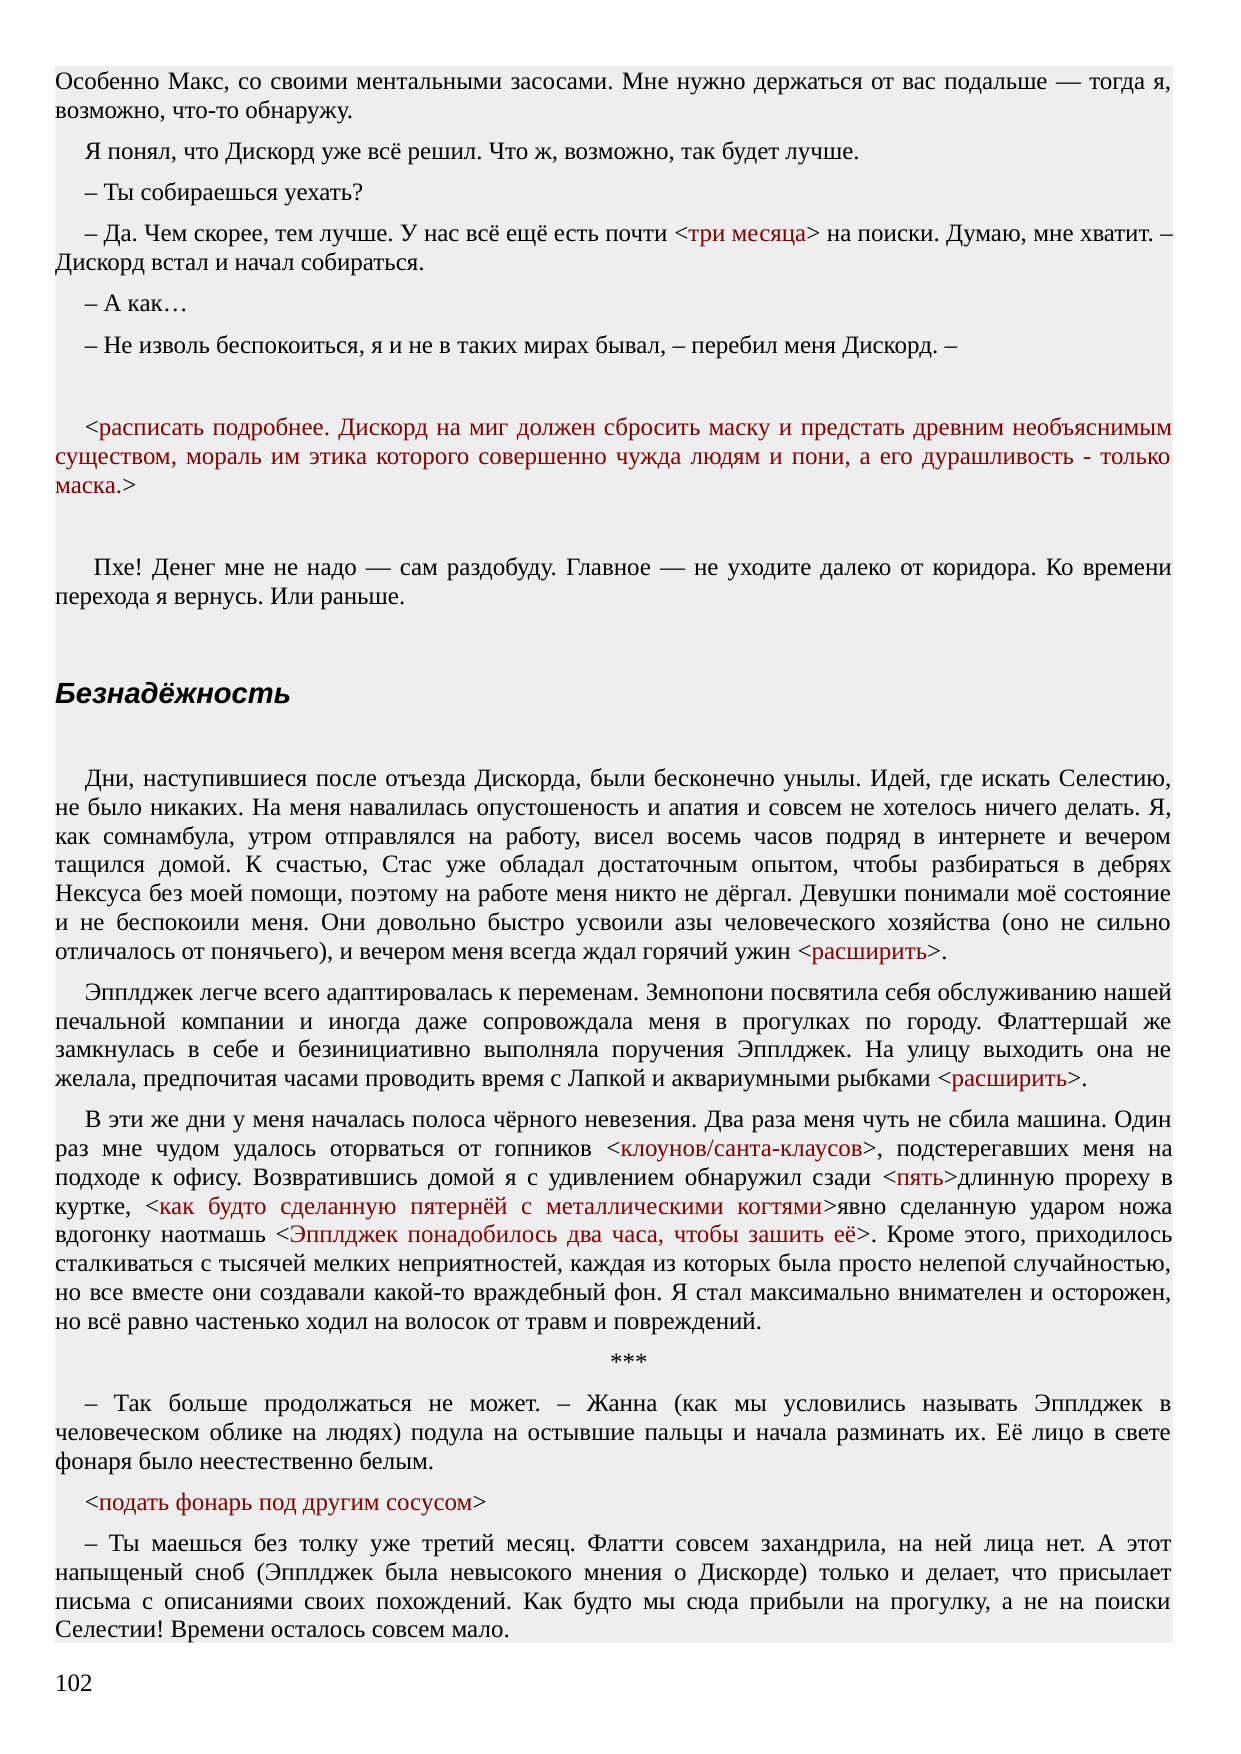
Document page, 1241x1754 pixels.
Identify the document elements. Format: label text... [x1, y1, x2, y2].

text <подать фонарь под другим сосусом> [55, 1487, 1173, 1516]
text – Да. Чем скорее, тем лучше. У нас всё ещё есть почти <три месяца> на поиски. Думаю, мне хватит. – Дискорд встал и начал собираться. [55, 218, 1173, 276]
text В эти же дни у меня началась полоса чёрного невезения. Два раза меня чуть не сбила машина. Один раз мне чудом удалось оторваться от гопников <клоунов/санта-клаусов>, подстерегавших меня на подходе к офису. Возвратившись домой я с удивлением обнаружил сзади <пять>длинную прореху в куртке, <как будто сделанную пятернёй с металлическими когтями>явно сделанную ударом ножа вдогонку наотмашь <Эпплджек понадобилось два часа, чтобы зашить её>. Кроме этого, приходилось сталкиваться с тысячей мелких неприятностей, каждая из которых была просто нелепой случайностью, но все вместе они создавали какой-то враждебный фон. Я стал максимально внимателен и осторожен, но всё равно частенько ходил на волосок от травм и повреждений. [55, 1104, 1173, 1334]
text – Так больше продолжаться не может. – Жанна (как мы условились называть Эпплджек в человеческом облике на людях) подула на остывшие пальцы и начала разминать их. Её лицо в свете фонаря было неестественно белым. [55, 1388, 1173, 1474]
text <расписать подробнее. Дискорд на миг должен сбросить маску и предстать древним необъяснимым существом, мораль им этика которого совершенно чужда людям и пони, а его дурашливость - только маска.> [55, 412, 1173, 498]
text *** [55, 1347, 1173, 1376]
text – А как… [55, 288, 1173, 317]
text Особенно Макс, со своими ментальными засосами. Мне нужно держаться от вас подальше — тогда я, возможно, что-то обнаружу. [55, 66, 1173, 123]
text – Ты маешься без толку уже третий месяц. Флатти совсем захандрила, на ней лица нет. А этот напыщеный сноб (Эпплджек была невысокого мнения о Дискорде) только и делает, что присылает письма с описаниями своих похождений. Как будто мы сюда прибыли на прогулку, а не на поиски Селестии! Времени осталось совсем мало. [55, 1528, 1173, 1643]
text – Не изволь беспокоиться, я и не в таких мирах бывал, – перебил меня Дискорд. – [55, 330, 1173, 358]
text Я понял, что Дискорд уже всё решил. Что ж, возможно, так будет лучше. [55, 136, 1173, 165]
text Пхе! Денег мне не надо — сам раздобуду. Главное — не уходите далеко от коридора. Ко времени перехода я вернусь. Или раньше. [55, 552, 1173, 610]
text Эпплджек легче всего адаптировалась к переменам. Земнопони посвятила себя обслуживанию нашей печальной компании и иногда даже сопровождала меня в прогулках по городу. Флаттершай же замкнулась в себе и безинициативно выполняла поручения Эпплджек. На улицу выходить она не желала, предпочитая часами проводить время с Лапкой и аквариумными рыбками <расширить>. [55, 977, 1173, 1092]
subtitle Безнадёжность [55, 676, 1173, 709]
text Дни, наступившиеся после отъезда Дискорда, были бесконечно унылы. Идей, где искать Селестию, не было никаких. На меня навалилась опустошеность и апатия и совсем не хотелось ничего делать. Я, как сомнамбула, утром отправлялся на работу, висел восемь часов подряд в интернете и вечером тащился домой. К счастью, Стас уже обладал достаточным опытом, чтобы разбираться в дебрях Нексуса без моей помощи, поэтому на работе меня никто не дёргал. Девушки понимали моё состояние и не беспокоили меня. Они довольно быстро усвоили азы человеческого хозяйства (оно не сильно отличалось от понячьего), и вечером меня всегда ждал горячий ужин <расширить>. [55, 763, 1173, 964]
text – Ты собираешься уехать? [55, 177, 1173, 206]
